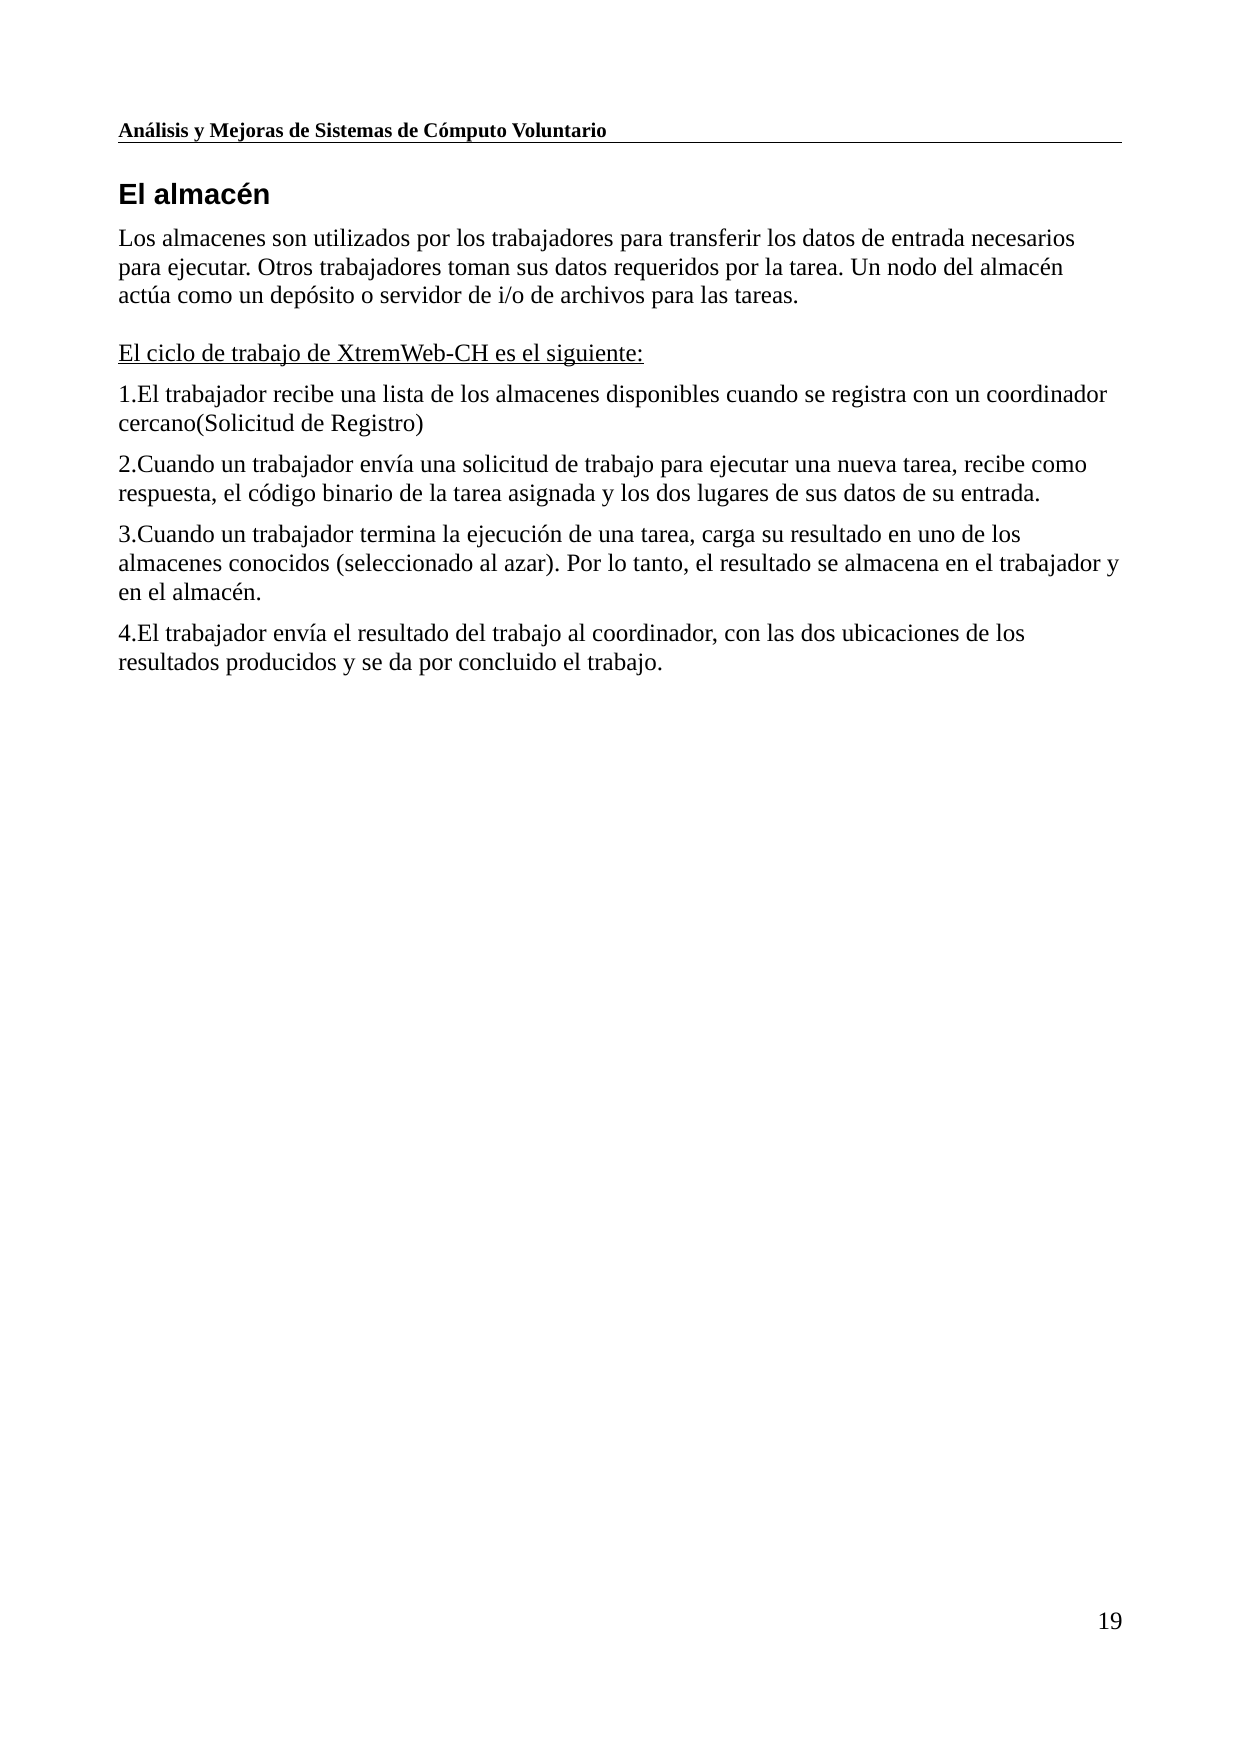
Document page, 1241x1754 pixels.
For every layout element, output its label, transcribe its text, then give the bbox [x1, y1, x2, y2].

text Los almacenes son utilizados por los trabajadores para transferir los datos de entrada necesarios para ejecutar. Otros trabajadores toman sus datos requeridos por la tarea. Un nodo del almacén actúa como un depósito o servidor de i/o de archivos para las tareas. [118, 223, 1122, 309]
list El trabajador recibe una lista de los almacenes disponibles cuando se registra con un coordinador cercano(Solicitud de Registro) [118, 379, 1122, 437]
list Cuando un trabajador termina la ejecución de una tarea, carga su resultado en uno de los almacenes conocidos (seleccionado al azar). Por lo tanto, el resultado se almacena en el trabajador y en el almacén. [118, 519, 1122, 606]
list El trabajador envía el resultado del trabajo al coordinador, con las dos ubicaciones de los resultados producidos y se da por concluido el trabajo. [118, 618, 1122, 676]
subtitle El almacén [118, 177, 1122, 211]
text El ciclo de trabajo de XtremWeb-CH es el siguiente: [118, 338, 1122, 367]
list Cuando un trabajador envía una solicitud de trabajo para ejecutar una nueva tarea, recibe como respuesta, el código binario de la tarea asignada y los dos lugares de sus datos de su entrada. [118, 449, 1122, 507]
